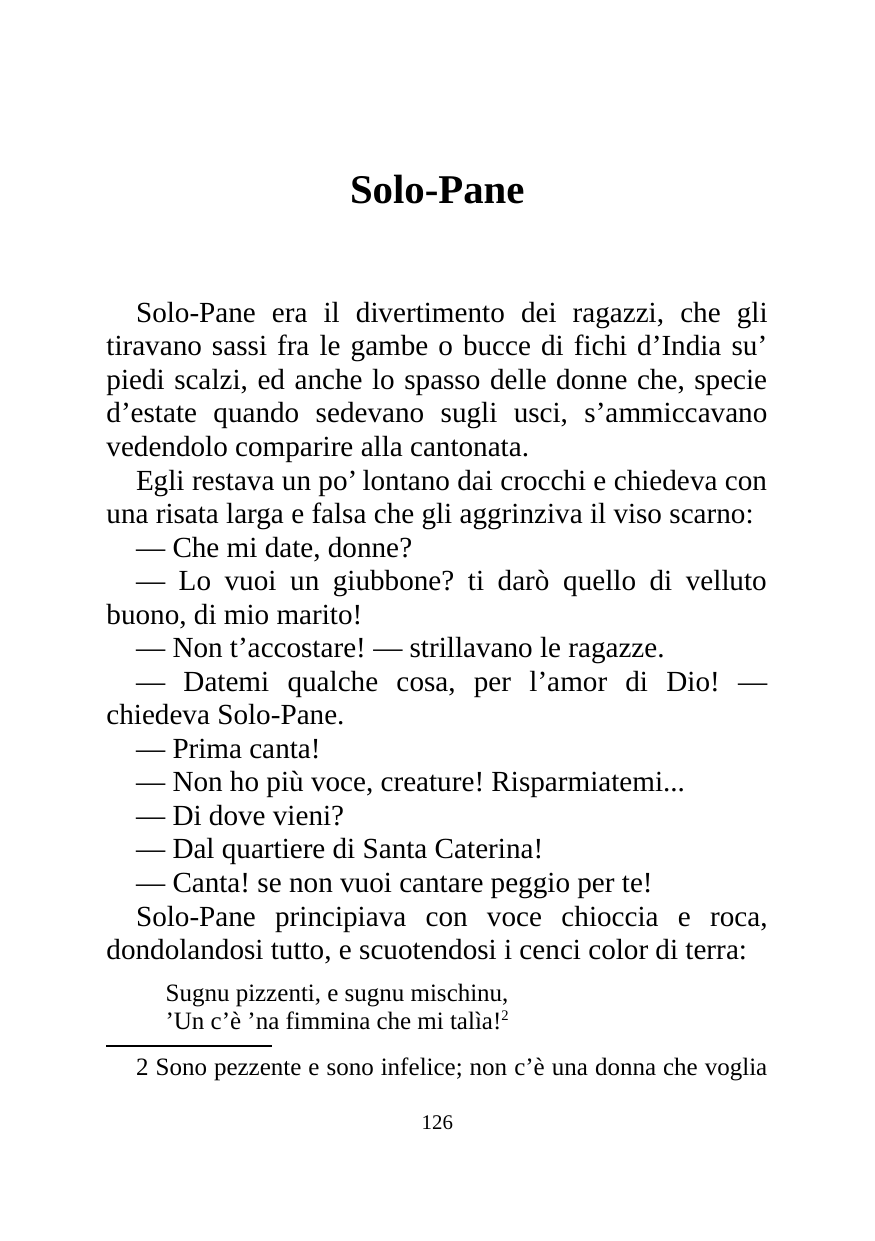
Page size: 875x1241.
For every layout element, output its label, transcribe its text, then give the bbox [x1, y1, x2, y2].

text — Canta! se non vuoi cantare peggio per te! [106, 865, 768, 899]
text — Non ho più voce, creature! Risparmiatemi... [106, 764, 768, 798]
text — Non t’accostare! — strillavano le ragazze. [106, 630, 768, 664]
text — Lo vuoi un giubbone? ti darò quello di velluto buono, di mio marito! [106, 563, 768, 630]
text — Prima canta! [106, 731, 768, 764]
text Egli restava un po’ lontano dai crocchi e chiedeva con una risata larga e falsa che gli aggrinziva il viso scarno: [106, 463, 768, 530]
text — Datemi qualche cosa, per l’amor di Dio! — chiedeva Solo-Pane. [106, 664, 768, 731]
text — Dal quartiere di Santa Caterina! [106, 832, 768, 865]
text Solo-Pane era il divertimento dei ragazzi, che gli tiravano sassi fra le gambe o bucce di fichi d’India su’ piedi scalzi, ed anche lo spasso delle donne che, specie d’estate quando sedevano sugli usci, s’ammiccavano vedendolo comparire alla cantonata. [106, 295, 768, 463]
text Sugnu pizzenti, e sugnu mischinu, ’Un c’è ’na fimmina che mi talìa! [165, 978, 768, 1035]
text — Di dove vieni? [106, 798, 768, 832]
text Solo-Pane principiava con voce chioccia e roca, dondolandosi tutto, e scuotendosi i cenci color di terra: [106, 899, 768, 966]
text — Che mi date, donne? [106, 530, 768, 563]
text Sono pezzente e sono infelice; non c’è una donna che voglia [106, 1052, 768, 1080]
subtitle Solo-Pane [106, 165, 768, 212]
